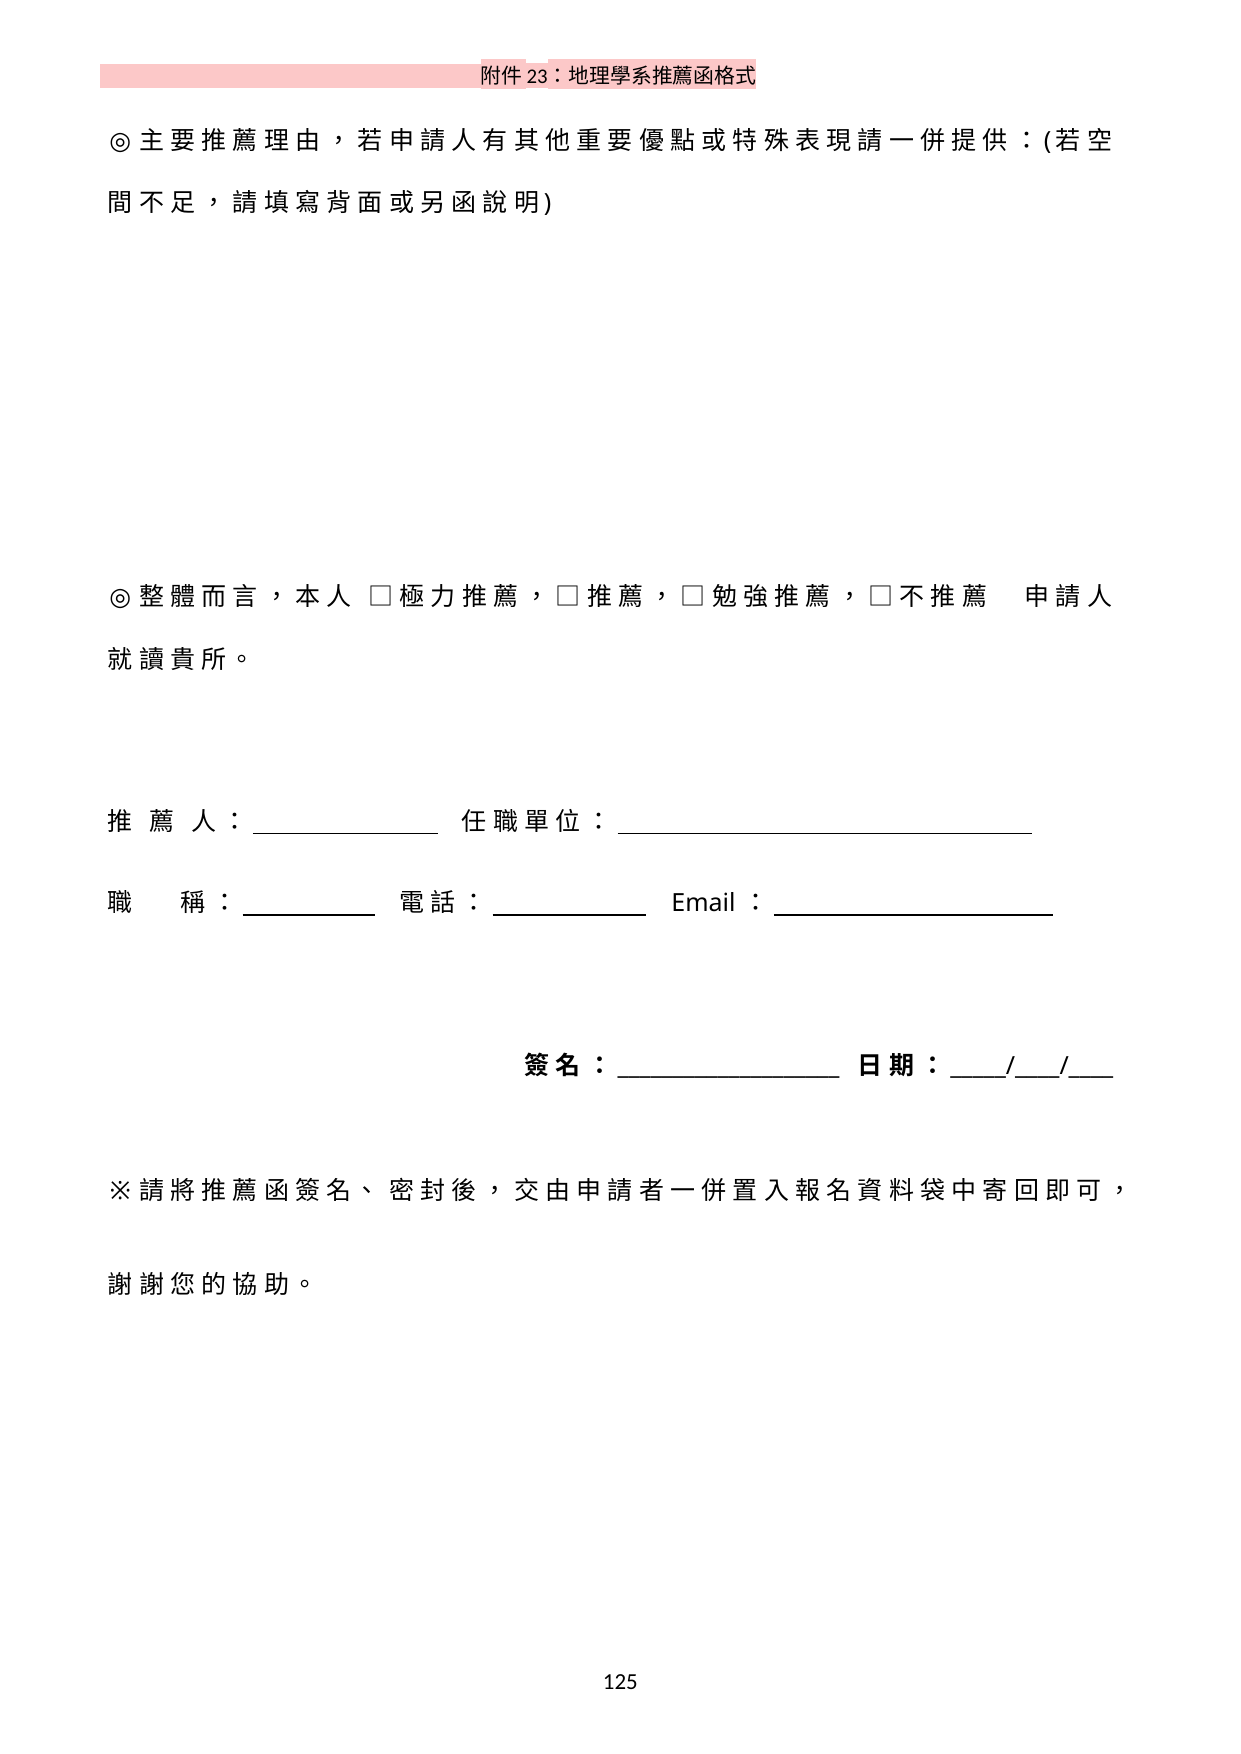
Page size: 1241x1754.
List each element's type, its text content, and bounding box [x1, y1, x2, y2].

text 職 稱： 電話： Email： [104, 859, 1136, 922]
text ◎主要推薦理由，若申請人有其他重要優點或特殊表現請一併提供：(若空間不足，請填寫背面或另函說明) [104, 97, 1136, 222]
text 推 薦 人： 任職單位： [104, 778, 1136, 841]
text ※請將推薦函簽名、密封後，交由申請者一併置入報名資料袋中寄回即可，謝謝您的協助。 [104, 1147, 1136, 1303]
text ◎整體而言，本人 □極力推薦，□推薦，□勉強推薦，□不推薦 申請人就讀貴所。 [104, 553, 1136, 678]
text 簽名：____________________ 日期：_____/____/____ [518, 1022, 1136, 1084]
